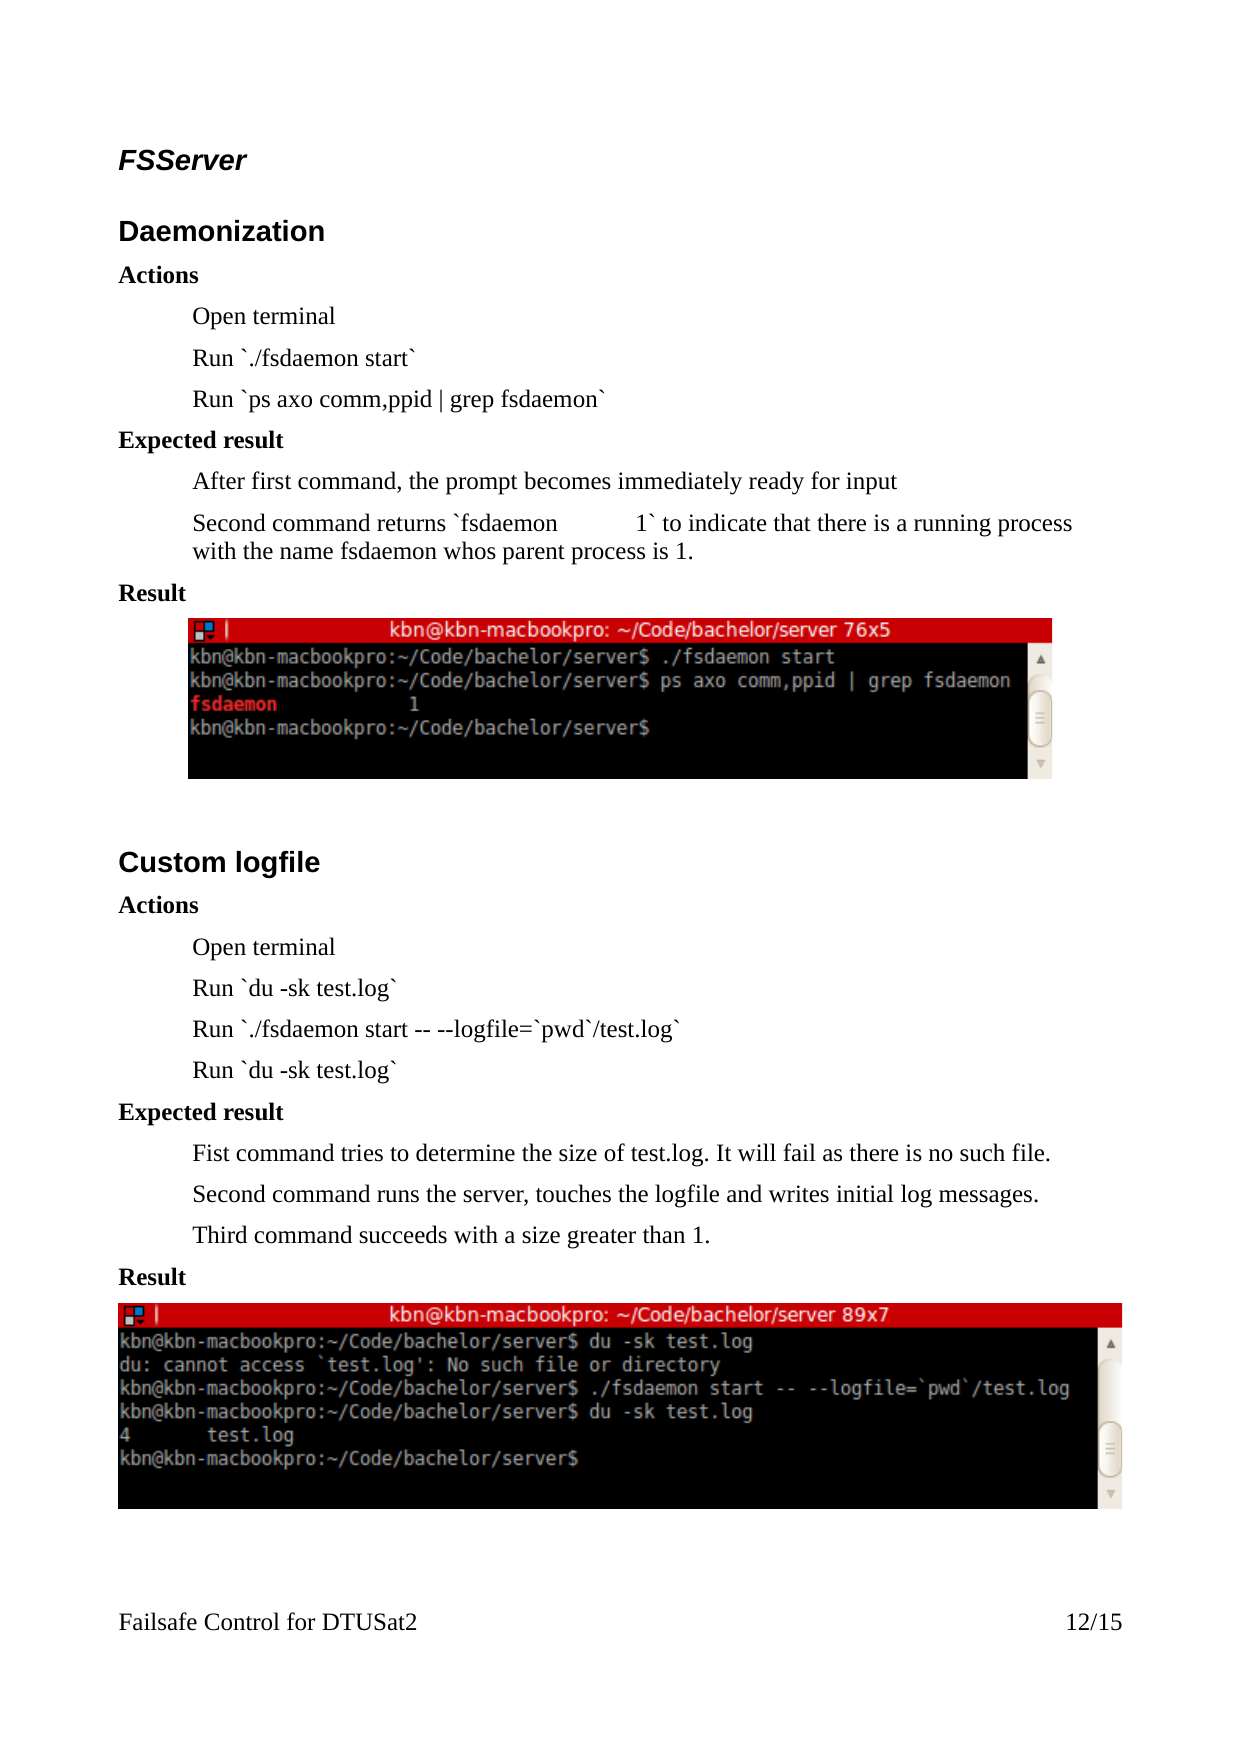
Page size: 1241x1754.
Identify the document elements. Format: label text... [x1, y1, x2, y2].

text Run `./fsdaemon start -- --logfile=`pwd`/test.log` [192, 1014, 1122, 1043]
subtitle FSServer [118, 143, 1122, 177]
text Actions [118, 891, 1122, 919]
text Expected result [118, 425, 1122, 454]
text Second command runs the server, touches the logfile and writes initial log messages. [192, 1179, 1122, 1208]
subtitle Daemonization [118, 214, 1122, 248]
text Second command returns `fsdaemon 1` to indicate that there is a running process with the name fsdaemon whos parent process is 1. [192, 508, 1122, 565]
picture [118, 1303, 1123, 1509]
text Third command succeeds with a size greater than 1. [192, 1221, 1122, 1249]
text Run `ps axo comm,ppid | grep fsdaemon` [192, 384, 1122, 413]
text Open terminal [192, 301, 1122, 330]
text After first command, the prompt becomes immediately ready for input [192, 466, 1122, 495]
text Result [118, 1262, 1122, 1291]
text Open terminal [192, 932, 1122, 961]
text Actions [118, 260, 1122, 289]
text Fist command tries to determine the size of test.log. It will fail as there is no such file. [192, 1138, 1122, 1167]
text Run `./fsdaemon start` [192, 343, 1122, 371]
picture [188, 618, 1053, 779]
text Run `du -sk test.log` [192, 973, 1122, 1002]
subtitle Custom logfile [118, 844, 1122, 878]
text Run `du -sk test.log` [192, 1056, 1122, 1084]
text Expected result [118, 1097, 1122, 1126]
text Result [118, 578, 1122, 606]
